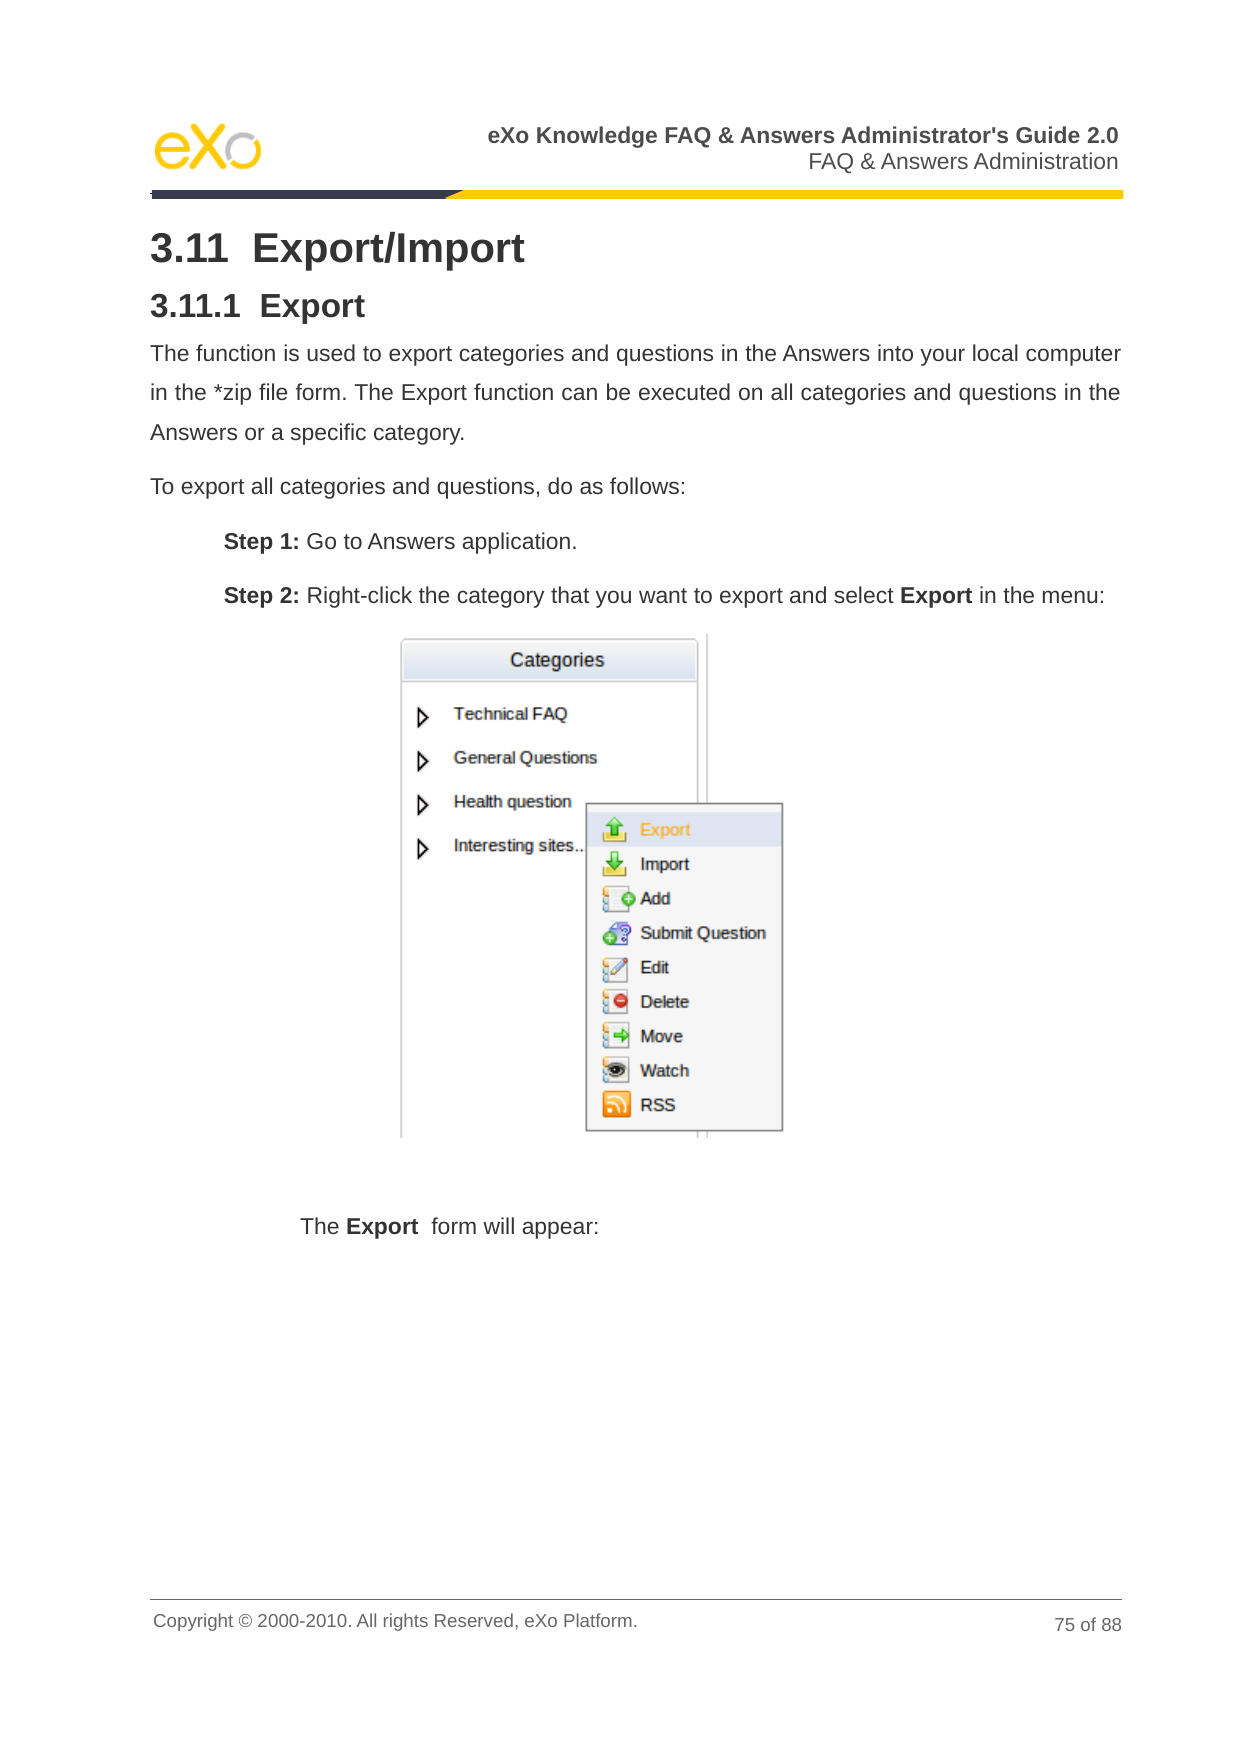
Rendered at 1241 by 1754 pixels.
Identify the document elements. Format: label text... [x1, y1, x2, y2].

subtitle Export/Import [150, 223, 1122, 271]
picture [396, 634, 785, 1138]
picture [155, 123, 262, 170]
list The Export form will appear: [262, 1213, 1122, 1239]
text Step 2: Right-click the category that you want to export and select Export in the menu: [150, 582, 1122, 609]
text To export all categories and questions, do as follows: [150, 473, 1122, 500]
text The function is used to export categories and questions in the Answers into your local computer in the *zip file form. The Export function can be executed on all categories and questions in the Answers or a specific category. [150, 340, 1122, 445]
picture [151, 190, 1124, 199]
text Step 1: Go to Answers application. [150, 528, 1122, 554]
subtitle Export [150, 286, 1122, 325]
